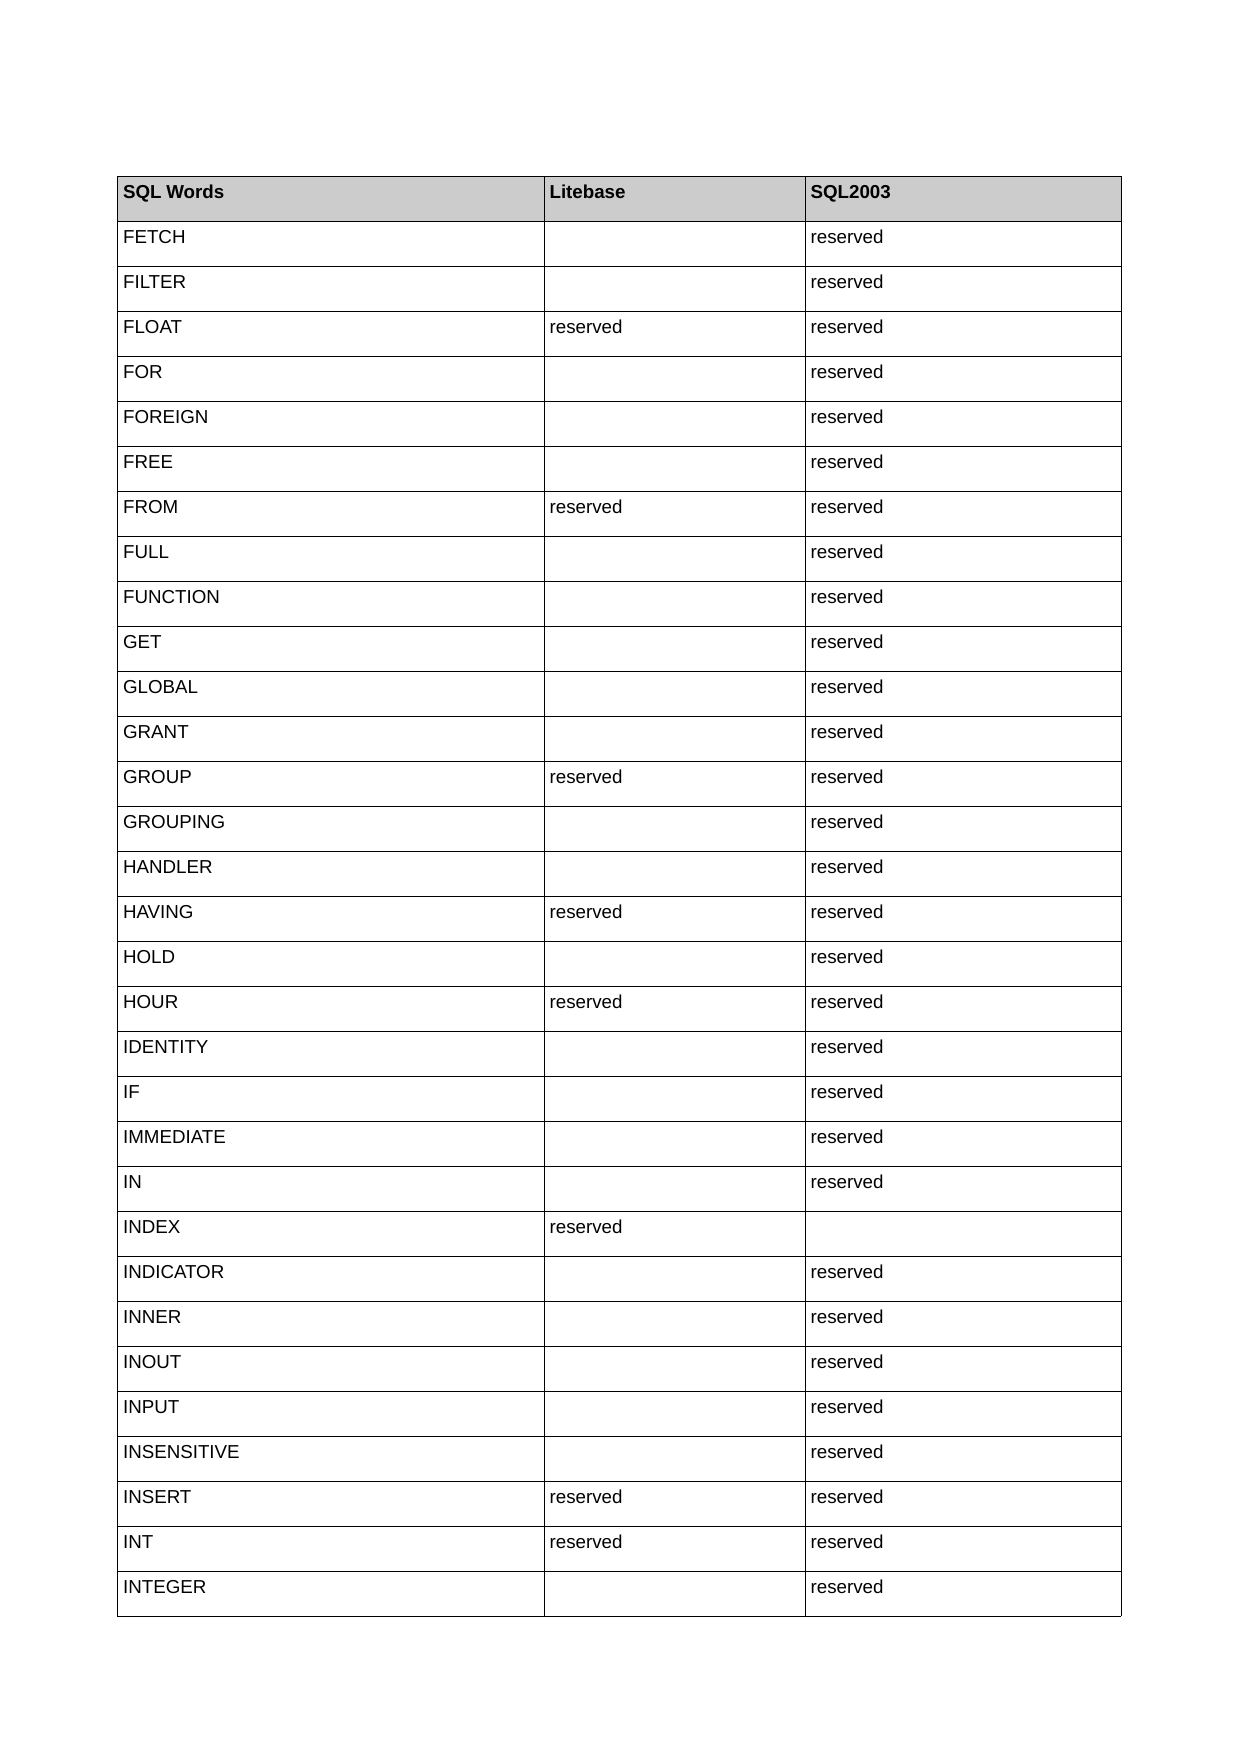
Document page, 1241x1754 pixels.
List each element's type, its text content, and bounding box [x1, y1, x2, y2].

table_cell IDENTITY [118, 1032, 544, 1076]
table_cell FLOAT [118, 312, 544, 356]
table_cell [545, 1437, 805, 1481]
table_cell INT [118, 1527, 544, 1571]
table_cell [545, 537, 805, 581]
table_cell INNER [118, 1302, 544, 1346]
table_cell reserved [806, 222, 1121, 266]
table_cell reserved [806, 1572, 1121, 1616]
table_cell [545, 357, 805, 401]
table_cell [545, 222, 805, 266]
table_cell [545, 1077, 805, 1121]
table_cell [545, 1167, 805, 1211]
table_cell [545, 627, 805, 671]
table_cell GROUPING [118, 807, 544, 851]
table_cell reserved [806, 1347, 1121, 1391]
table_cell [545, 672, 805, 716]
table_cell reserved [806, 402, 1121, 446]
table_cell FREE [118, 447, 544, 491]
table_cell reserved [806, 312, 1121, 356]
table_header SQL2003 [806, 177, 1121, 221]
table_cell reserved [806, 1527, 1121, 1571]
table_cell reserved [806, 267, 1121, 311]
table_cell reserved [806, 942, 1121, 986]
table_cell IN [118, 1167, 544, 1211]
table_cell FROM [118, 492, 544, 536]
table_header Litebase [545, 177, 805, 221]
table_cell reserved [806, 1302, 1121, 1346]
table_cell HOLD [118, 942, 544, 986]
table_cell reserved [806, 897, 1121, 941]
table_cell [545, 1302, 805, 1346]
table_cell [806, 1212, 1121, 1256]
table_cell reserved [545, 987, 805, 1031]
table_cell reserved [806, 987, 1121, 1031]
table_cell [545, 1032, 805, 1076]
table_cell reserved [806, 672, 1121, 716]
table_header SQL Words [118, 177, 544, 221]
table_cell reserved [806, 852, 1121, 896]
table_cell reserved [806, 627, 1121, 671]
table_cell reserved [806, 1392, 1121, 1436]
table_cell [545, 1257, 805, 1301]
table_cell reserved [806, 1122, 1121, 1166]
table_cell HAVING [118, 897, 544, 941]
table_cell reserved [806, 1032, 1121, 1076]
table_cell GROUP [118, 762, 544, 806]
table_cell [545, 267, 805, 311]
table_cell FOREIGN [118, 402, 544, 446]
table_cell HANDLER [118, 852, 544, 896]
table_cell FOR [118, 357, 544, 401]
table_cell [545, 582, 805, 626]
table_cell reserved [806, 807, 1121, 851]
table_cell IMMEDIATE [118, 1122, 544, 1166]
table_cell [545, 1122, 805, 1166]
table_cell [545, 942, 805, 986]
table_cell reserved [545, 492, 805, 536]
table_cell [545, 807, 805, 851]
table_cell INTEGER [118, 1572, 544, 1616]
table_cell INDEX [118, 1212, 544, 1256]
table_cell GET [118, 627, 544, 671]
table_cell reserved [545, 1527, 805, 1571]
table_cell reserved [806, 1077, 1121, 1121]
table_cell reserved [806, 1482, 1121, 1526]
table_cell reserved [545, 897, 805, 941]
table_cell INSENSITIVE [118, 1437, 544, 1481]
table_cell INPUT [118, 1392, 544, 1436]
table_cell INSERT [118, 1482, 544, 1526]
table_cell INDICATOR [118, 1257, 544, 1301]
table_cell reserved [545, 312, 805, 356]
table_cell reserved [806, 447, 1121, 491]
table_cell reserved [806, 537, 1121, 581]
table_cell reserved [806, 357, 1121, 401]
table_cell reserved [545, 762, 805, 806]
table_cell reserved [806, 717, 1121, 761]
table_cell reserved [806, 582, 1121, 626]
table_cell FILTER [118, 267, 544, 311]
table_cell reserved [806, 492, 1121, 536]
table_cell FUNCTION [118, 582, 544, 626]
table_cell HOUR [118, 987, 544, 1031]
table_cell [545, 1392, 805, 1436]
table_cell FULL [118, 537, 544, 581]
table_cell [545, 717, 805, 761]
table_cell [545, 852, 805, 896]
table_cell reserved [806, 1167, 1121, 1211]
table_cell FETCH [118, 222, 544, 266]
table_cell reserved [806, 762, 1121, 806]
table_cell reserved [545, 1482, 805, 1526]
table_cell GLOBAL [118, 672, 544, 716]
table_cell reserved [806, 1437, 1121, 1481]
table_cell INOUT [118, 1347, 544, 1391]
table_cell IF [118, 1077, 544, 1121]
table_cell [545, 1572, 805, 1616]
table_cell [545, 447, 805, 491]
table_cell [545, 402, 805, 446]
table_cell reserved [545, 1212, 805, 1256]
table_cell GRANT [118, 717, 544, 761]
table_cell [545, 1347, 805, 1391]
table_cell reserved [806, 1257, 1121, 1301]
